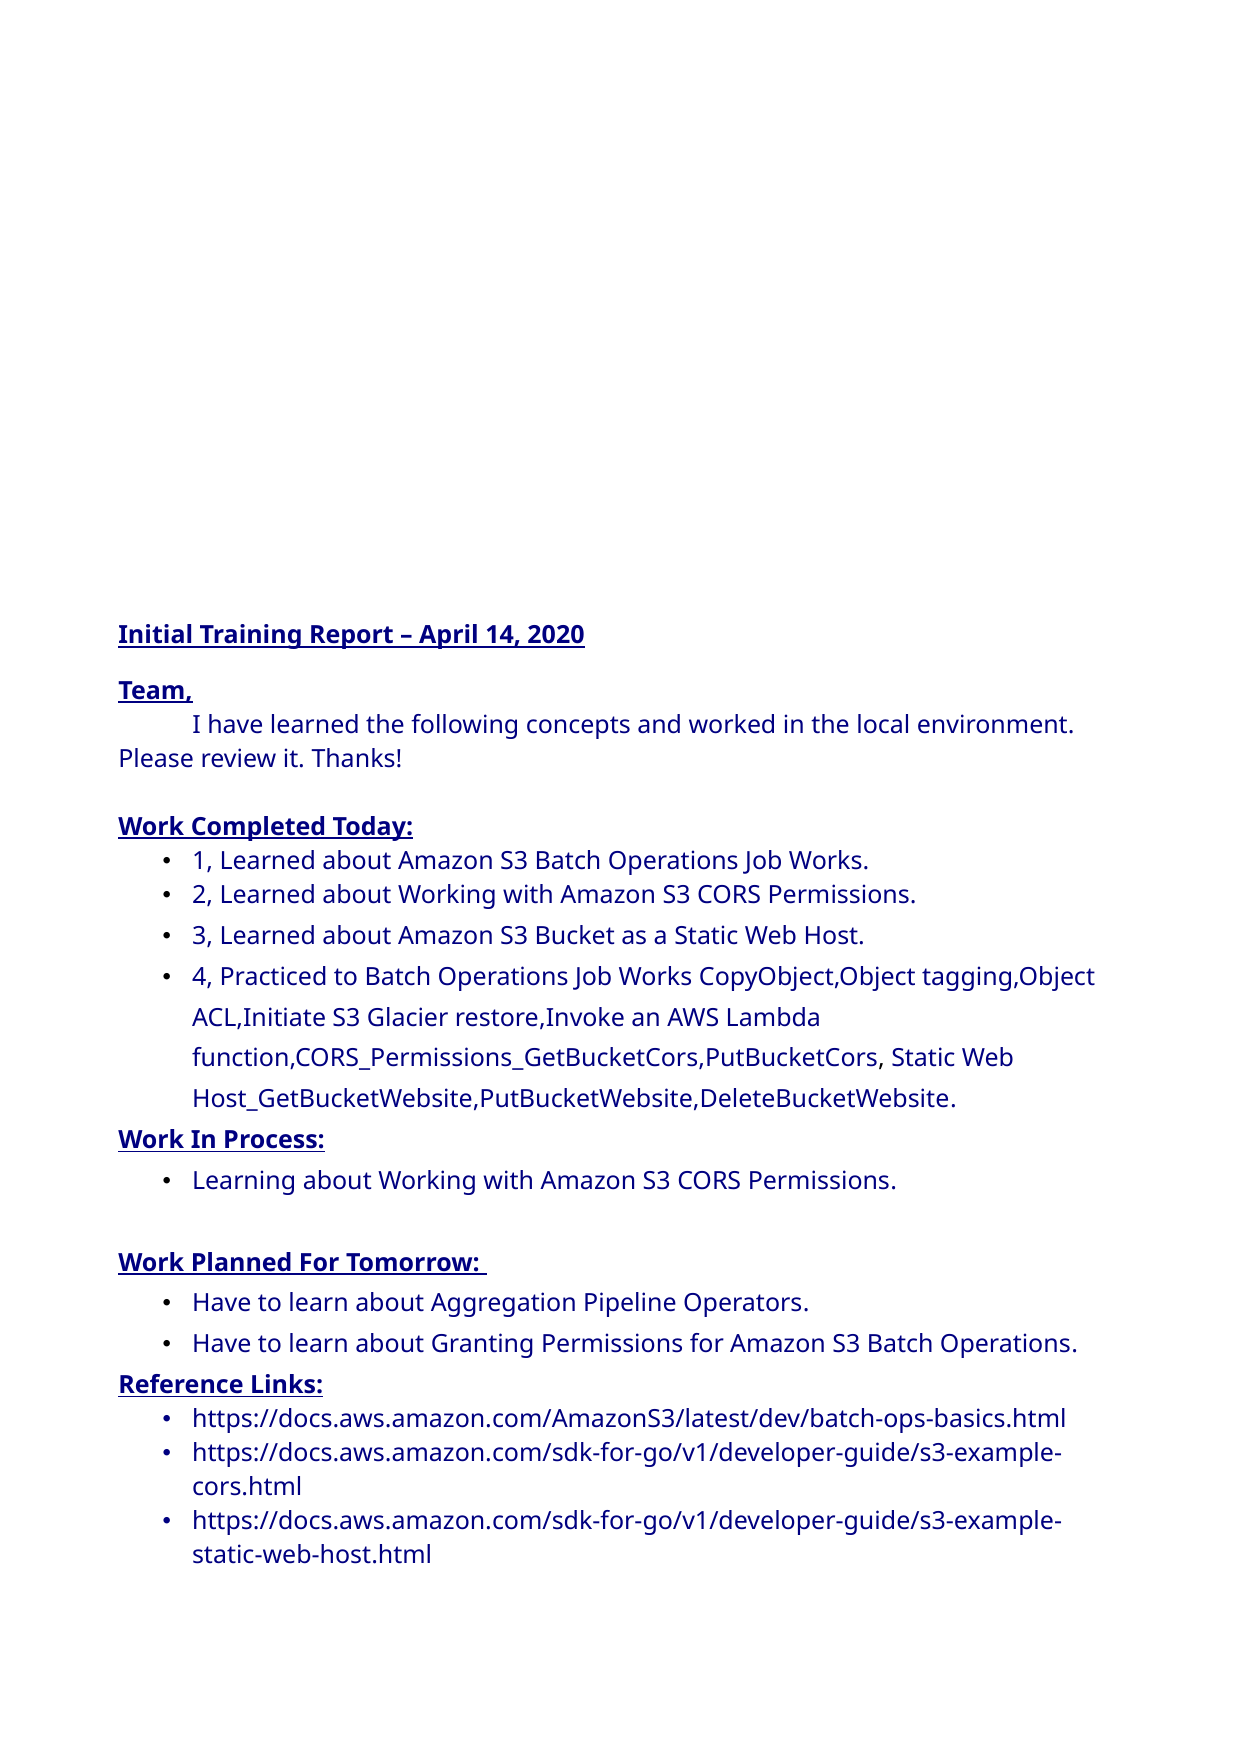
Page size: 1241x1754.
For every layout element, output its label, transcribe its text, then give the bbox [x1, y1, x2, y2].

text Work Planned For Tomorrow: [118, 1244, 1122, 1278]
list 2, Learned about Working with Amazon S3 CORS Permissions. [162, 877, 1122, 911]
text Reference Links: [118, 1367, 1122, 1401]
list https://docs.aws.amazon.com/sdk-for-go/v1/developer-guide/s3-example-static-web-host.html [162, 1503, 1122, 1571]
text Work In Process: [118, 1122, 1122, 1156]
list https://docs.aws.amazon.com/sdk-for-go/v1/developer-guide/s3-example-cors.html [162, 1435, 1122, 1503]
text I have learned the following concepts and worked in the local environment. Please review it. Thanks! [118, 706, 1122, 774]
list Learning about Working with Amazon S3 CORS Permissions. [162, 1162, 1122, 1197]
text Team, [118, 672, 1122, 706]
list 3, Learned about Amazon S3 Bucket as a Static Web Host. [162, 917, 1122, 952]
text Initial Training Report – April 14, 2020 [118, 617, 1122, 651]
list Have to learn about Granting Permissions for Amazon S3 Batch Operations. [162, 1326, 1122, 1360]
list 1, Learned about Amazon S3 Batch Operations Job Works. [162, 843, 1122, 877]
list 4, Practiced to Batch Operations Job Works CopyObject,Object tagging,Object ACL,Initiate S3 Glacier restore,Invoke an AWS Lambda function,CORS_Permissions_GetBucketCors,PutBucketCors, Static Web Host_GetBucketWebsite,PutBucketWebsite,DeleteBucketWebsite. [162, 958, 1122, 1115]
list Have to learn about Aggregation Pipeline Operators. [162, 1285, 1122, 1319]
list https://docs.aws.amazon.com/AmazonS3/latest/dev/batch-ops-basics.html [162, 1401, 1122, 1435]
text Work Completed Today: [118, 808, 1122, 843]
